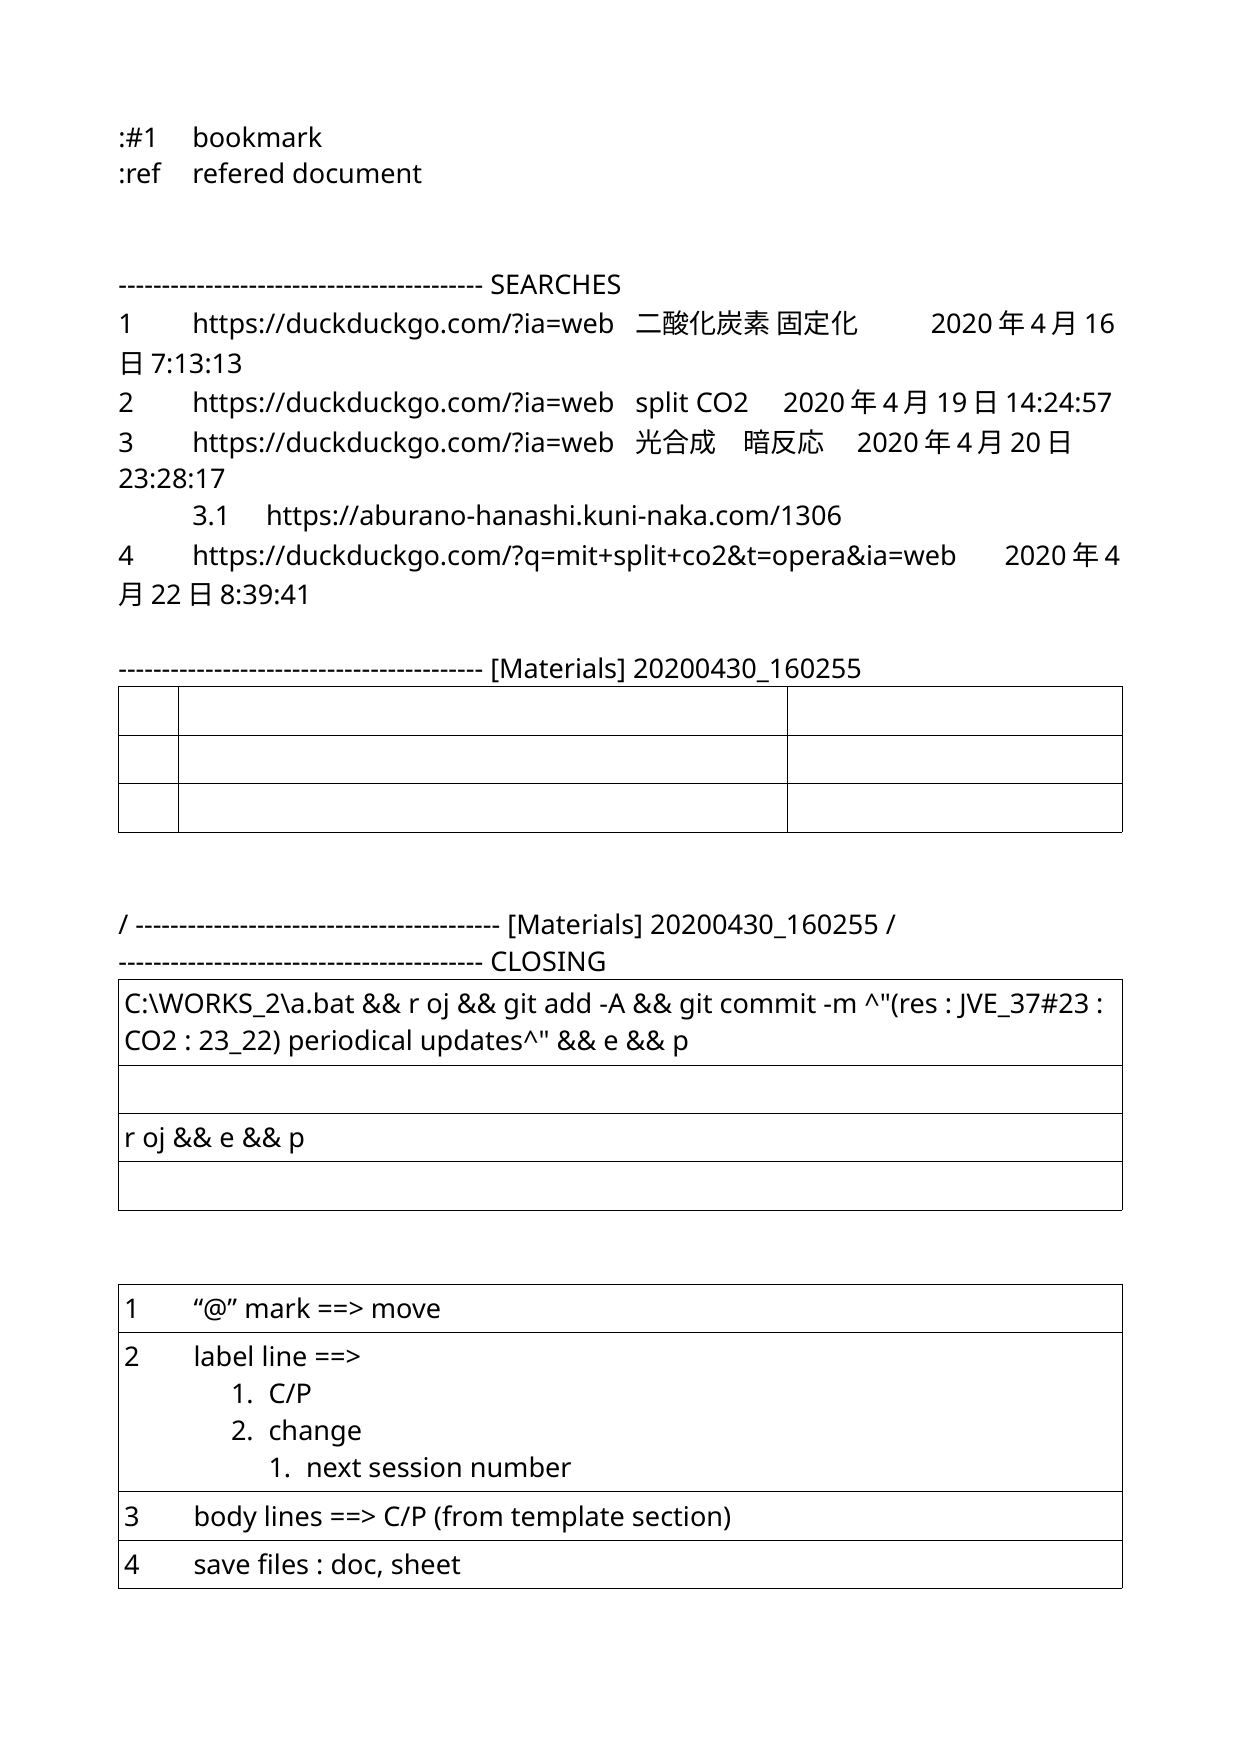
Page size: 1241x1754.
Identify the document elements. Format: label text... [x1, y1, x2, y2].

table_header C:\WORKS_2\a.bat && r oj && git add -A && git commit -m ^"(res : JVE_37#23 : CO2 : 23_22) periodical updates^" && e && p [119, 980, 1122, 1064]
table_header “@” mark ==> move [188, 1285, 1122, 1332]
text 3.1 https://aburano-hanashi.kuni-naka.com/1306 [118, 497, 1122, 534]
table_cell 2 [119, 1333, 187, 1491]
table_cell [119, 1162, 1122, 1210]
table_header [179, 687, 787, 735]
table_cell r oj && e && p [119, 1114, 1122, 1161]
text 1 https://duckduckgo.com/?ia=web 二酸化炭素 固定化 2020年4月16日7:13:13 [118, 302, 1122, 381]
text ------------------------------------------ CLOSING [118, 942, 1122, 979]
table_cell [788, 784, 1122, 832]
text ------------------------------------------ SEARCHES [118, 266, 1122, 302]
table_cell [119, 1066, 1122, 1113]
table_cell [788, 736, 1122, 783]
table_cell [179, 784, 787, 832]
table_cell label line ==> C/P change next session number [188, 1333, 1122, 1491]
table_header [119, 687, 178, 735]
table_header [788, 687, 1122, 735]
text 2 https://duckduckgo.com/?ia=web split CO2 2020年4月19日14:24:57 [118, 381, 1122, 421]
table_cell [119, 736, 178, 783]
text :#1 bookmark [118, 118, 1122, 155]
table_cell save files : doc, sheet [188, 1541, 1122, 1588]
text ------------------------------------------ [Materials] 20200430_160255 [118, 649, 1122, 686]
text / ------------------------------------------ [Materials] 20200430_160255 / [118, 905, 1122, 942]
text 4 https://duckduckgo.com/?q=mit+split+co2&t=opera&ia=web 2020年4月22日8:39:41 [118, 534, 1122, 612]
table_cell [179, 736, 787, 783]
table_cell 3 [119, 1492, 187, 1539]
text :ref refered document [118, 155, 1122, 192]
table_cell 4 [119, 1541, 187, 1588]
table_header 1 [119, 1285, 187, 1332]
table_cell body lines ==> C/P (from template section) [188, 1492, 1122, 1539]
table_cell [119, 784, 178, 832]
text 3 https://duckduckgo.com/?ia=web 光合成 暗反応 2020年4月20日23:28:17 [118, 421, 1122, 497]
